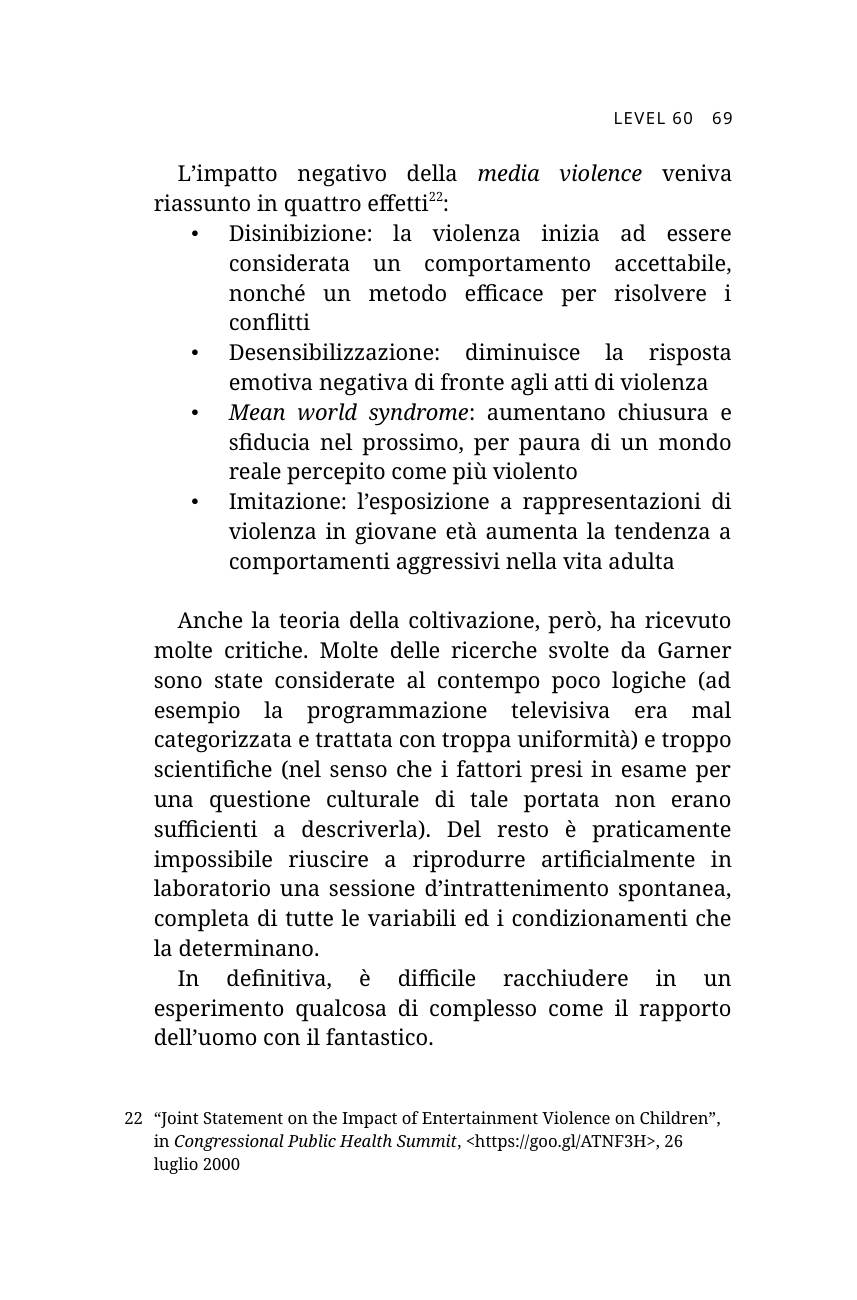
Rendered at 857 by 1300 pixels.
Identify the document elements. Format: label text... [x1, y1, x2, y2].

list Mean world syndrome: aumentano chiusura e sfiducia nel prossimo, per paura di un mondo reale percepito come più violento [191, 397, 732, 486]
list Disinibizione: la violenza inizia ad essere considerata un comportamento accettabile, nonché un metodo efficace per risolvere i conflitti [191, 218, 732, 337]
text “Joint Statement on the Impact of Entertainment Violence on Children”, in Congressional Public Health Summit, <https://goo.gl/ATNF3H>, 26 luglio 2000 [124, 1107, 732, 1175]
list Desensibilizzazione: diminuisce la risposta emotiva negativa di fronte agli atti di violenza [191, 337, 732, 397]
text Anche la teoria della coltivazione, però, ha ricevuto molte critiche. Molte delle ricerche svolte da Garner sono state considerate al contempo poco logiche (ad esempio la programmazione televisiva era mal categorizzata e trattata con troppa uniformità) e troppo scientifiche (nel senso che i fattori presi in esame per una questione culturale di tale portata non erano sufficienti a descriverla). Del resto è praticamente impossibile riuscire a riprodurre artificialmente in laboratorio una sessione d’intrattenimento spontanea, completa di tutte le variabili ed i condizionamenti che la determinano. [153, 605, 732, 963]
list Imitazione: l’esposizione a rappresentazioni di violenza in giovane età aumenta la tendenza a comportamenti aggressivi nella vita adulta [191, 486, 732, 576]
text In definitiva, è difficile racchiudere in un esperimento qualcosa di complesso come il rapporto dell’uomo con il fantastico. [153, 963, 732, 1052]
text L’impatto negativo della media violence veniva riassunto in quattro effetti: [153, 158, 732, 218]
